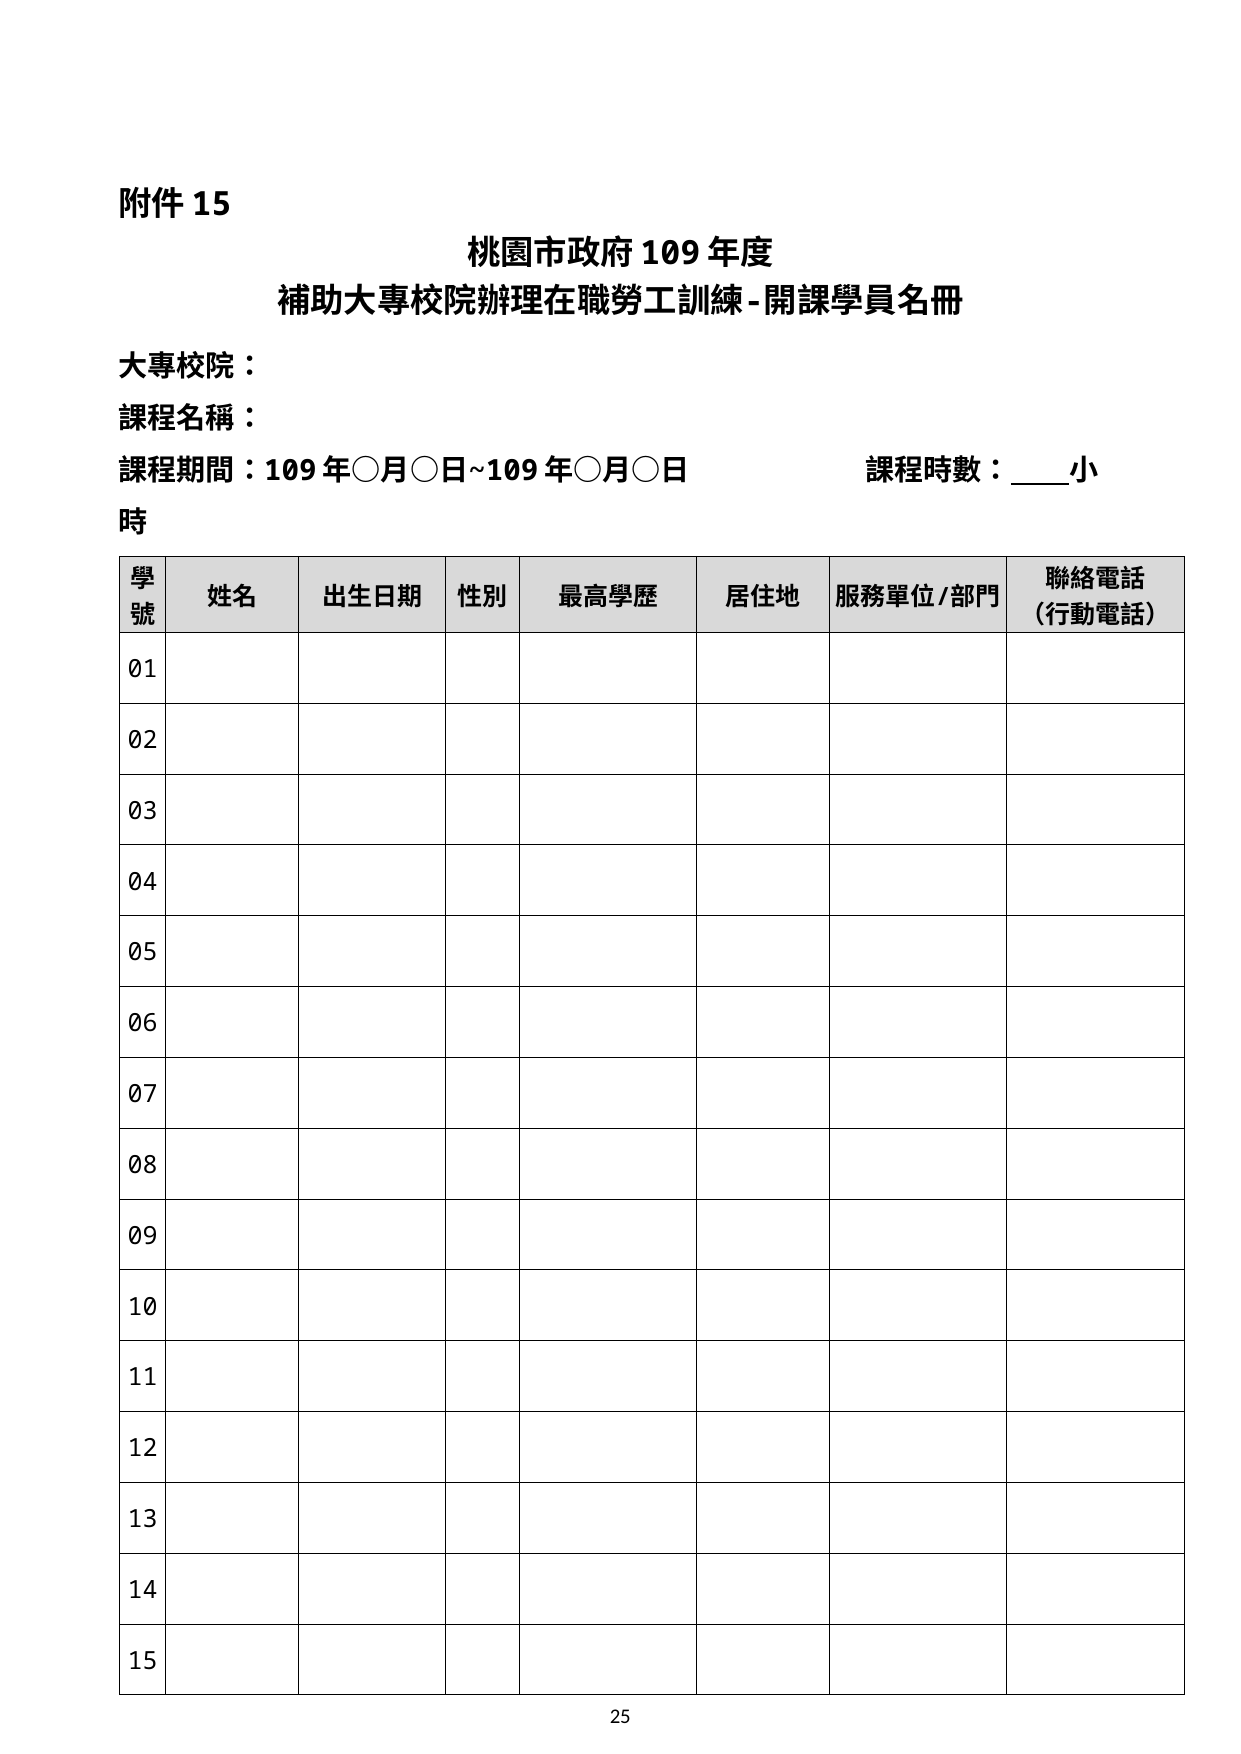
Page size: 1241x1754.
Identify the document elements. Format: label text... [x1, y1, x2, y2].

table_cell [446, 1129, 519, 1198]
table_cell [1007, 704, 1184, 773]
table_cell [446, 1341, 519, 1411]
table_cell [299, 704, 445, 773]
table_cell [830, 1483, 1006, 1553]
table_cell [166, 1058, 298, 1128]
table_cell 14 [120, 1554, 165, 1623]
table_cell 04 [120, 845, 165, 915]
table_cell [166, 704, 298, 773]
table_cell 08 [120, 1129, 165, 1198]
table_cell [830, 633, 1006, 703]
table_cell [1007, 987, 1184, 1057]
table_cell [166, 1341, 298, 1411]
table_cell 15 [120, 1625, 165, 1694]
table_cell [1007, 845, 1184, 915]
table_cell [520, 775, 696, 844]
table_cell [697, 1200, 829, 1269]
text 附件15 [118, 177, 1122, 226]
text 桃園市政府109年度 [118, 226, 1122, 274]
table_header 居住地 [697, 557, 829, 632]
table_cell [299, 1483, 445, 1553]
table_header 出生日期 [299, 557, 445, 632]
table_cell 03 [120, 775, 165, 844]
table_cell [830, 845, 1006, 915]
table_cell [1007, 1200, 1184, 1269]
table_cell [446, 633, 519, 703]
table_cell [697, 916, 829, 986]
table_cell [520, 1270, 696, 1340]
table_cell [697, 1270, 829, 1340]
table_cell [697, 845, 829, 915]
table_cell [299, 1129, 445, 1198]
table_cell [1007, 1625, 1184, 1694]
table_cell [520, 1483, 696, 1553]
table_cell [299, 775, 445, 844]
table_cell [697, 1129, 829, 1198]
table_cell [697, 633, 829, 703]
table_cell 13 [120, 1483, 165, 1553]
table_cell [697, 1554, 829, 1623]
table_cell [166, 1412, 298, 1482]
table_cell [446, 1200, 519, 1269]
table_cell [299, 1270, 445, 1340]
table_cell [299, 1625, 445, 1694]
text 大專校院： [118, 335, 1122, 387]
table_cell [299, 845, 445, 915]
table_cell [299, 1412, 445, 1482]
table_cell [166, 916, 298, 986]
table_cell [830, 1270, 1006, 1340]
table_cell [166, 633, 298, 703]
table_cell 05 [120, 916, 165, 986]
table_cell [166, 987, 298, 1057]
table_cell [830, 1554, 1006, 1623]
table_cell [166, 845, 298, 915]
table_header 聯絡電話 （行動電話） [1007, 557, 1184, 632]
table_header 最高學歷 [520, 557, 696, 632]
table_cell [697, 775, 829, 844]
table_cell [1007, 1412, 1184, 1482]
table_cell [166, 775, 298, 844]
table_cell [446, 704, 519, 773]
table_cell [446, 845, 519, 915]
table_header 性別 [446, 557, 519, 632]
table_cell [830, 1129, 1006, 1198]
table_cell [520, 1625, 696, 1694]
table_cell [520, 1058, 696, 1128]
table_cell 10 [120, 1270, 165, 1340]
table_cell [520, 1341, 696, 1411]
table_cell [830, 987, 1006, 1057]
table_cell [830, 1058, 1006, 1128]
table_cell 07 [120, 1058, 165, 1128]
table_cell [520, 845, 696, 915]
table_header 姓名 [166, 557, 298, 632]
table_header 學號 [120, 557, 165, 632]
table_cell [446, 1270, 519, 1340]
table_cell [299, 1341, 445, 1411]
table_cell [166, 1625, 298, 1694]
table_cell [830, 1625, 1006, 1694]
table_cell 09 [120, 1200, 165, 1269]
table_cell [1007, 1483, 1184, 1553]
table_cell [697, 704, 829, 773]
table_cell [697, 987, 829, 1057]
table_cell [1007, 1341, 1184, 1411]
table_cell [1007, 1554, 1184, 1623]
table_cell [1007, 1270, 1184, 1340]
table_cell [830, 1200, 1006, 1269]
table_cell [446, 1058, 519, 1128]
table_cell [697, 1341, 829, 1411]
table_cell [446, 987, 519, 1057]
table_cell [1007, 1058, 1184, 1128]
table_cell 01 [120, 633, 165, 703]
table_cell [446, 1625, 519, 1694]
table_cell 11 [120, 1341, 165, 1411]
table_cell [830, 1412, 1006, 1482]
table_cell 02 [120, 704, 165, 773]
table_header 服務單位/部門 [830, 557, 1006, 632]
text 課程名稱： [118, 387, 1122, 439]
table_cell [299, 1554, 445, 1623]
table_cell [299, 1200, 445, 1269]
table_cell [1007, 775, 1184, 844]
table_cell [520, 1129, 696, 1198]
table_cell 06 [120, 987, 165, 1057]
table_cell [1007, 916, 1184, 986]
table_cell [520, 704, 696, 773]
table_cell [299, 1058, 445, 1128]
table_cell [520, 1554, 696, 1623]
table_cell [1007, 633, 1184, 703]
table_cell [830, 1341, 1006, 1411]
table_cell [697, 1625, 829, 1694]
table_cell [166, 1483, 298, 1553]
table_cell [520, 1200, 696, 1269]
text 補助大專校院辦理在職勞工訓練-開課學員名冊 [118, 274, 1122, 322]
table_cell [166, 1129, 298, 1198]
table_cell [299, 633, 445, 703]
table_cell 12 [120, 1412, 165, 1482]
table_cell [446, 1554, 519, 1623]
table_cell [697, 1058, 829, 1128]
table_cell [446, 916, 519, 986]
table_cell [166, 1270, 298, 1340]
table_cell [520, 916, 696, 986]
table_cell [830, 775, 1006, 844]
table_cell [697, 1412, 829, 1482]
table_cell [1007, 1129, 1184, 1198]
table_cell [166, 1200, 298, 1269]
table_cell [446, 775, 519, 844]
table_cell [446, 1412, 519, 1482]
table_cell [520, 987, 696, 1057]
table_cell [520, 1412, 696, 1482]
text 課程期間：109年○月○日~109年○月○日 課程時數： 小時 [118, 439, 1122, 543]
table_cell [697, 1483, 829, 1553]
table_cell [446, 1483, 519, 1553]
table_cell [299, 987, 445, 1057]
table_cell [299, 916, 445, 986]
table_cell [830, 704, 1006, 773]
table_cell [520, 633, 696, 703]
table_cell [166, 1554, 298, 1623]
table_cell [830, 916, 1006, 986]
